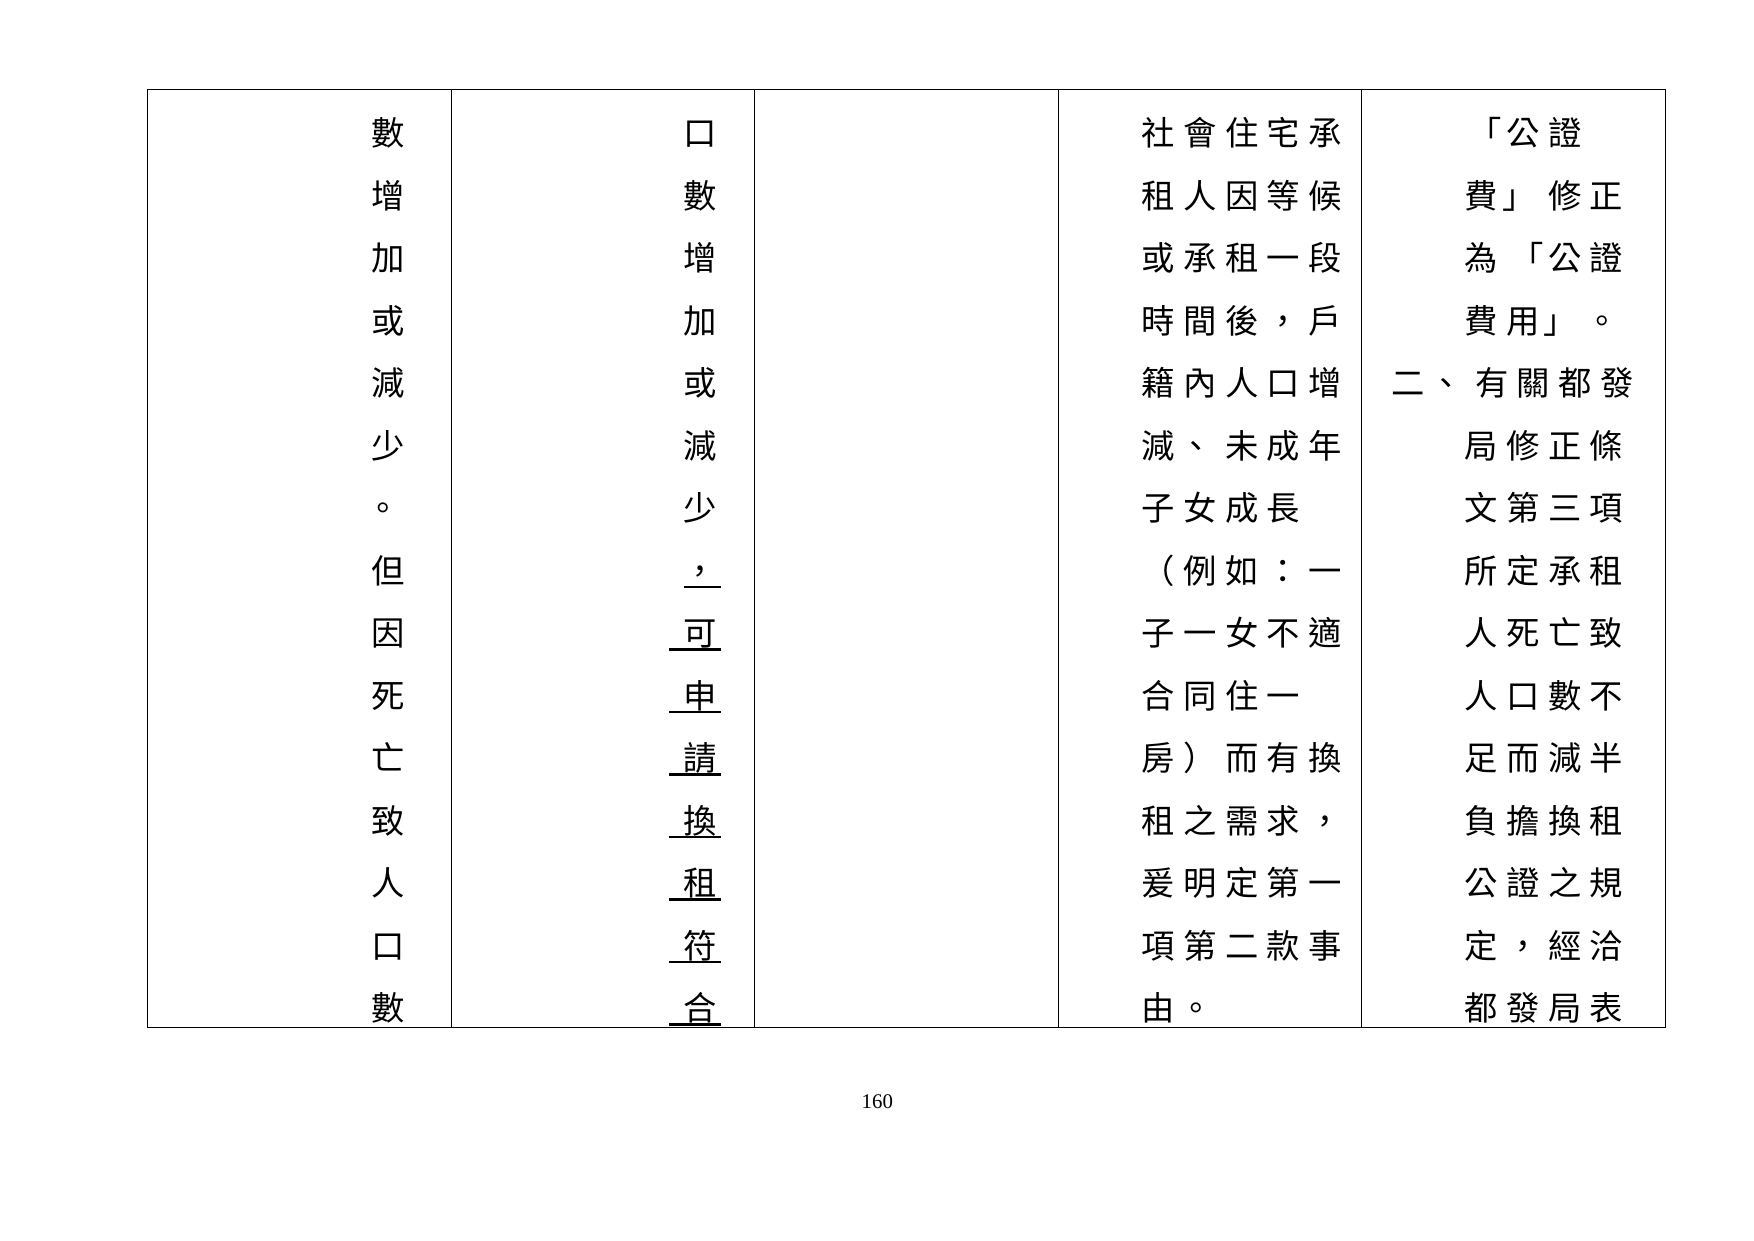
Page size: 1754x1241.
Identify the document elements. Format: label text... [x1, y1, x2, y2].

table_cell 口數增加或減少，可申請換租符合 [452, 90, 754, 1027]
table_cell 數增加或減少。但因死亡致人口數 [148, 90, 451, 1027]
table_cell [755, 90, 1058, 1027]
table_cell 「公證費」修正為「公證費用」。 二、有關都發局修正條文第三項所定承租人死亡致人口數不足而減半負擔換租公證之規定，經洽都發局表 [1362, 90, 1665, 1027]
table_cell 社會住宅承租人因等候或承租一段時間後，戶籍內人口增減、未成年子女成長（例如：一子一女不適合同住一房）而有換租之需求，爰明定第一項第二款事由。 [1059, 90, 1361, 1027]
